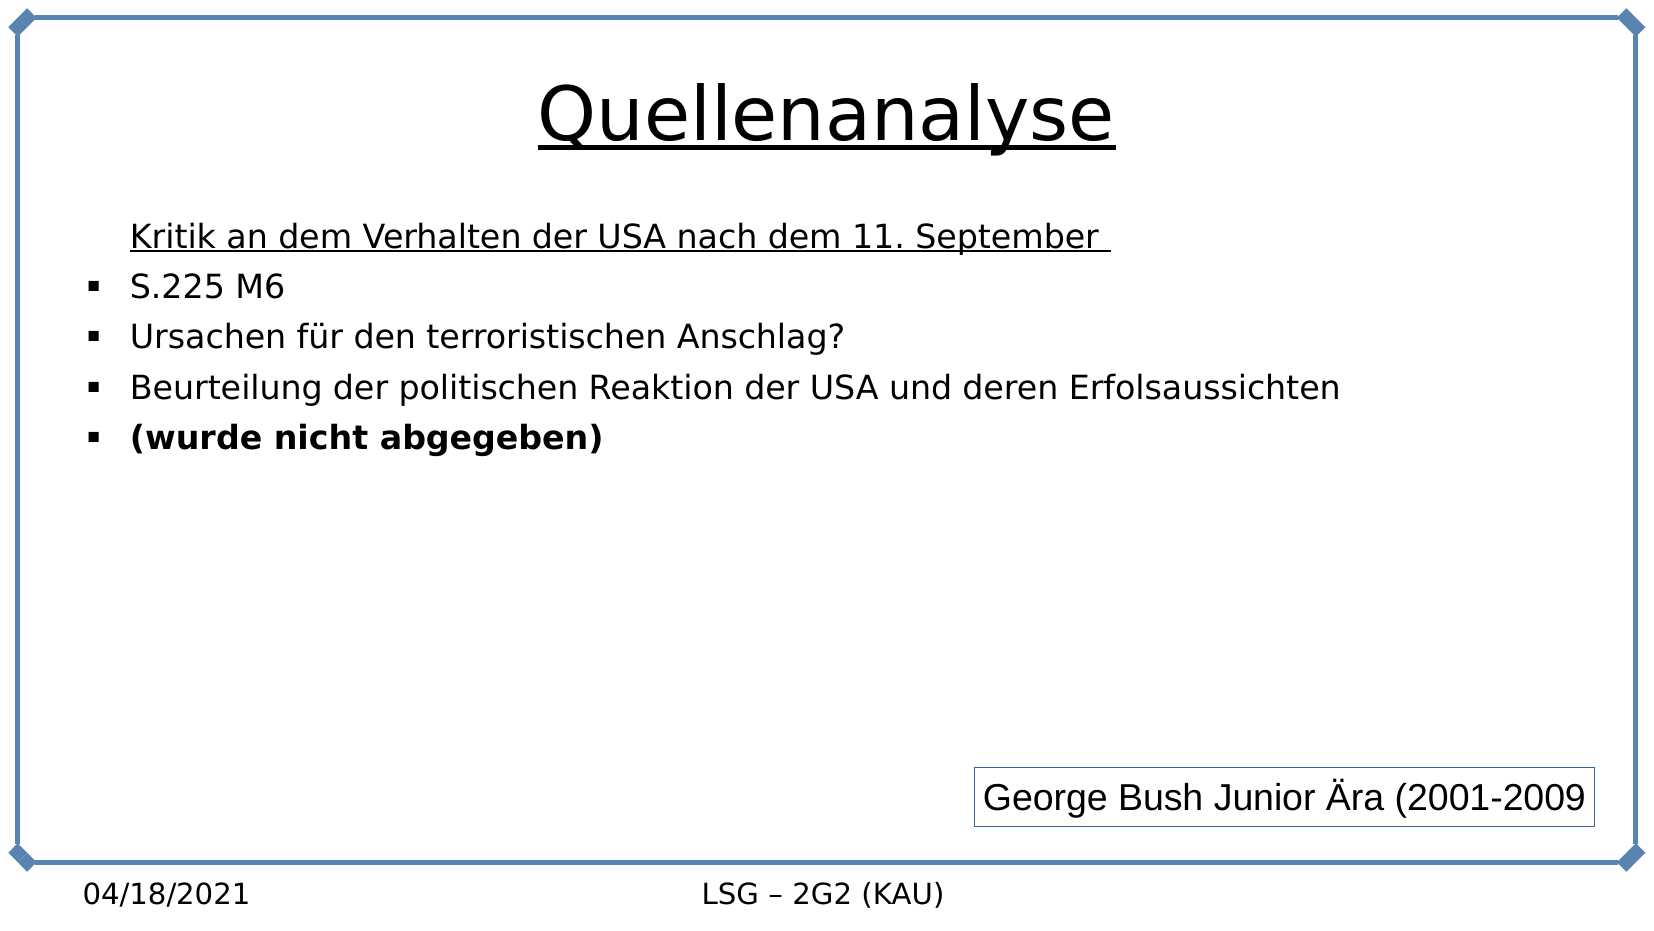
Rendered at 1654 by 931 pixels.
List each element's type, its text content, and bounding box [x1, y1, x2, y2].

list Kritik an dem Verhalten der USA nach dem 11. September S.225 M6 Ursachen für den terroristischen Anschlag? Beurteilung der politischen Reaktion der USA und deren Erfolsaussichten (wurde nicht abgegeben) [82, 217, 1571, 758]
text_box George Bush Junior Ära (2001-2009 [974, 767, 1595, 827]
title Quellenanalyse [82, 37, 1571, 193]
